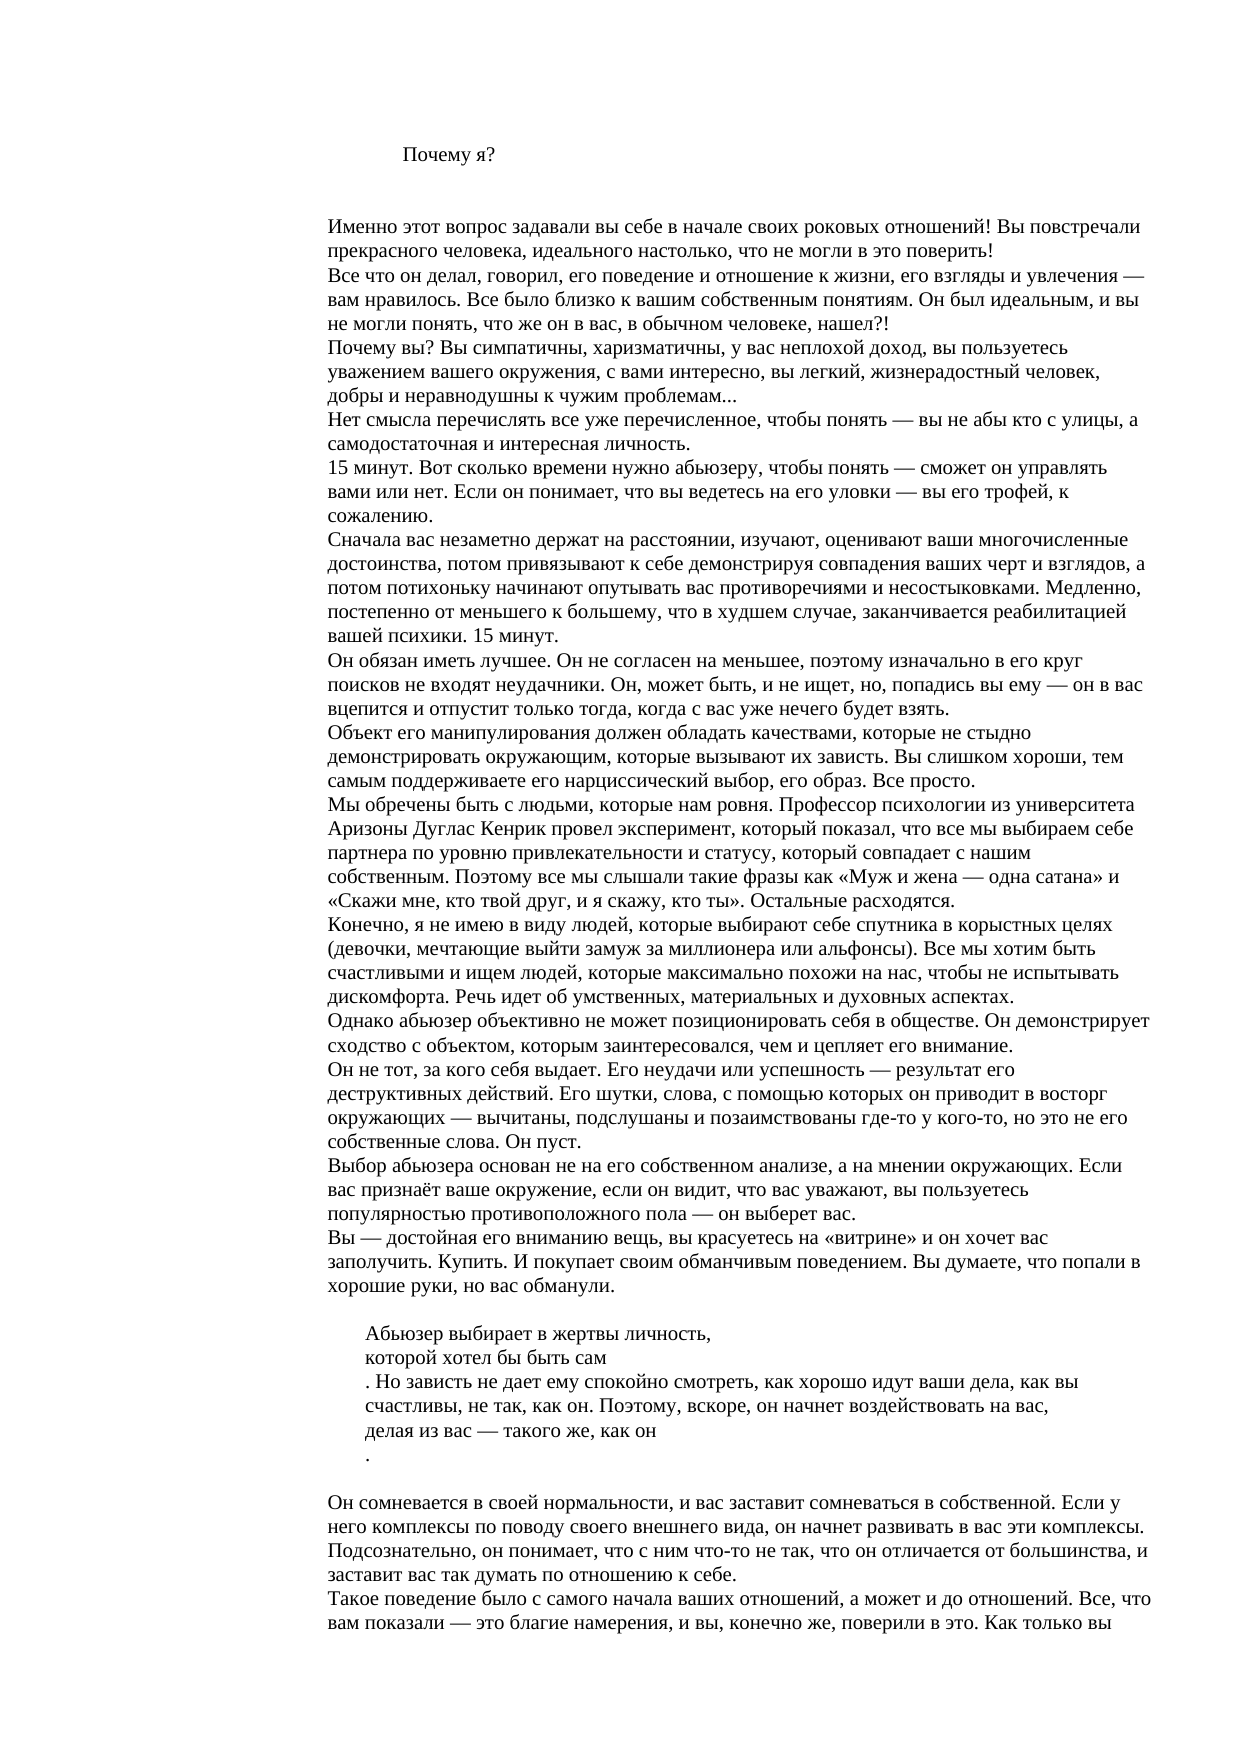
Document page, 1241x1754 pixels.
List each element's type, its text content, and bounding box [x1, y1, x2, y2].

text Он обязан иметь лучшее. Он не согласен на меньшее, поэтому изначально в его круг поисков не входят неудачники. Он, может быть, и не ищет, но, попадись вы ему — он в вас вцепится и отпустит только тогда, когда с вас уже нечего будет взять. [327, 647, 1152, 720]
text Почему вы? Вы симпатичны, харизматичны, у вас неплохой доход, вы пользуетесь уважением вашего окружения, с вами интересно, вы легкий, жизнерадостный человек, добры и неравнодушны к чужим проблемам... [327, 335, 1152, 407]
text Конечно, я не имею в виду людей, которые выбирают себе спутника в корыстных целях (девочки, мечтающие выйти замуж за миллионера или альфонсы). Все мы хотим быть счастливыми и ищем людей, которые максимально похожи на нас, чтобы не испытывать дискомфорта. Речь идет об умственных, материальных и духовных аспектах. [327, 912, 1152, 1008]
text которой хотел бы быть сам [365, 1345, 1152, 1369]
text Выбор абьюзера основан не на его собственном анализе, а на мнении окружающих. Если вас признаёт ваше окружение, если он видит, что вас уважают, вы пользуетесь популярностью противоположного пола — он выберет вас. [327, 1153, 1152, 1225]
text Сначала вас незаметно держат на расстоянии, изучают, оценивают ваши многочисленные достоинства, потом привязывают к себе демонстрируя совпадения ваших черт и взглядов, а потом потихоньку начинают опутывать вас противоречиями и несостыковками. Медленно, постепенно от меньшего к большему, что в худшем случае, заканчивается реабилитацией вашей психики. 15 минут. [327, 527, 1152, 647]
text Все что он делал, говорил, его поведение и отношение к жизни, его взгляды и увлечения — вам нравилось. Все было близко к вашим собственным понятиям. Он был идеальным, и вы не могли понять, что же он в вас, в обычном человеке, нашел?! [327, 262, 1152, 335]
text Объект его манипулирования должен обладать качествами, которые не стыдно демонстрировать окружающим, которые вызывают их зависть. Вы слишком хороши, тем самым поддерживаете его нарциссический выбор, его образ. Все просто. [327, 720, 1152, 792]
text Однако абьюзер объективно не может позиционировать себя в обществе. Он демонстрирует сходство с объектом, которым заинтересовался, чем и цепляет его внимание. [327, 1008, 1152, 1057]
text Он сомневается в своей нормальности, и вас заставит сомневаться в собственной. Если у него комплексы по поводу своего внешнего вида, он начнет развивать в вас эти комплексы. Подсознательно, он понимает, что с ним что-то не так, что он отличается от большинства, и заставит вас так думать по отношению к себе. [327, 1490, 1152, 1586]
text . Но зависть не дает ему спокойно смотреть, как хорошо идут ваши дела, как вы счастливы, не так, как он. Поэтому, вскоре, он начнет воздействовать на вас, [365, 1369, 1152, 1417]
text 15 минут. Вот сколько времени нужно абьюзеру, чтобы понять — сможет он управлять вами или нет. Если он понимает, что вы ведетесь на его уловки — вы его трофей, к сожалению. [327, 455, 1152, 527]
text Нет смысла перечислять все уже перечисленное, чтобы понять — вы не абы кто с улицы, а самодостаточная и интересная личность. [327, 407, 1152, 455]
text . [365, 1442, 1152, 1466]
text делая из вас — такого же, как он [365, 1417, 1152, 1442]
text Абьюзер выбирает в жертвы личность, [365, 1321, 1152, 1345]
text Мы обречены быть с людьми, которые нам ровня. Профессор психологии из университета Аризоны Дуглас Кенрик провел эксперимент, который показал, что все мы выбираем себе партнера по уровню привлекательности и статусу, который совпадает с нашим собственным. Поэтому все мы слышали такие фразы как «Муж и жена — одна сатана» и «Скажи мне, кто твой друг, и я скажу, кто ты». Остальные расходятся. [327, 792, 1152, 912]
text Такое поведение было с самого начала ваших отношений, а может и до отношений. Все, что вам показали — это благие намерения, и вы, конечно же, поверили в это. Как только вы [327, 1586, 1152, 1634]
text Почему я? [402, 142, 1152, 166]
text Он не тот, за кого себя выдает. Его неудачи или успешность — результат его деструктивных действий. Его шутки, слова, с помощью которых он приводит в восторг окружающих — вычитаны, подслушаны и позаимствованы где-то у кого-то, но это не его собственные слова. Он пуст. [327, 1057, 1152, 1153]
text Именно этот вопрос задавали вы себе в начале своих роковых отношений! Вы повстречали прекрасного человека, идеального настолько, что не могли в это поверить! [327, 214, 1152, 262]
text Вы — достойная его вниманию вещь, вы красуетесь на «витрине» и он хочет вас заполучить. Купить. И покупает своим обманчивым поведением. Вы думаете, что попали в хорошие руки, но вас обманули. [327, 1225, 1152, 1297]
